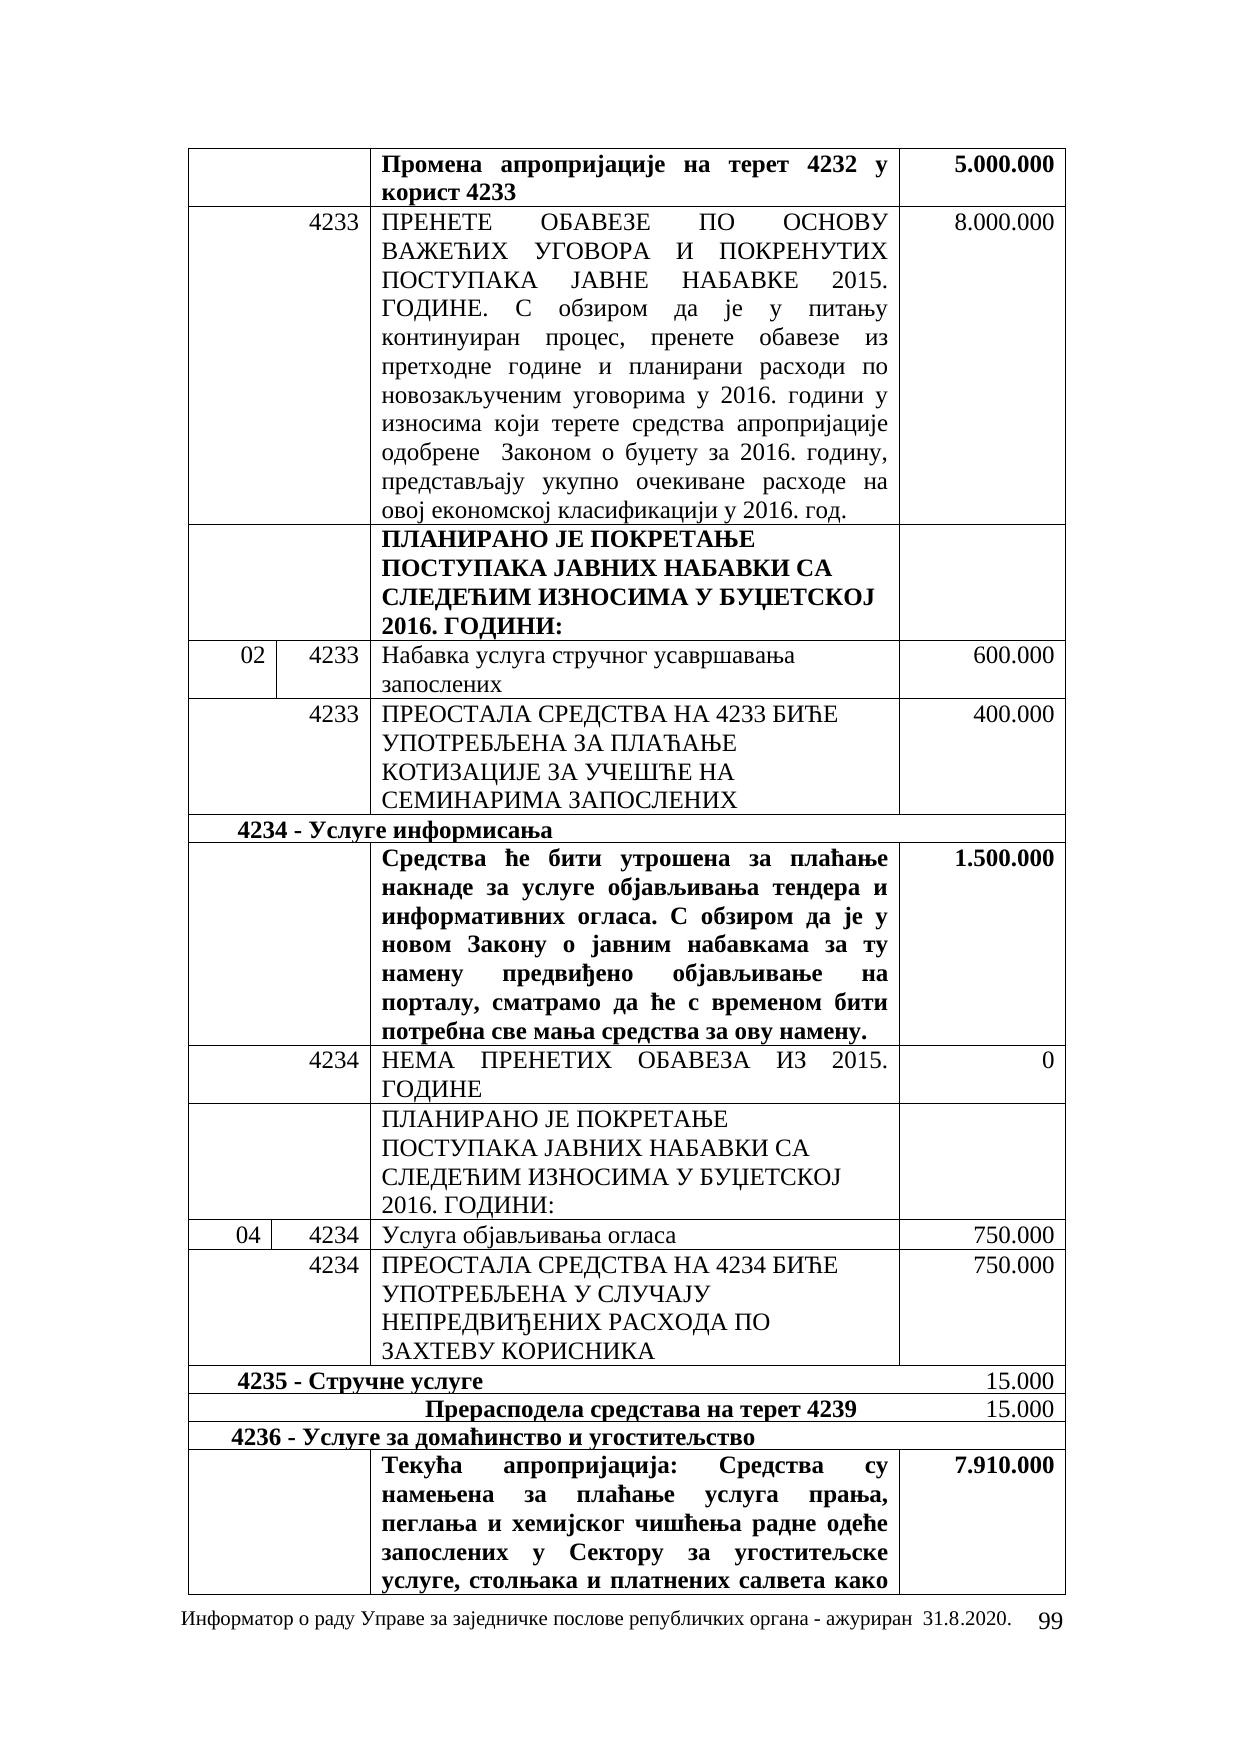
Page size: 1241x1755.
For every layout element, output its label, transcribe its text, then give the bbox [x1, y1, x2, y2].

table_cell 7.910.000 [900, 1450, 1065, 1594]
table_cell 4234 [189, 1250, 370, 1365]
table_cell Набавка услуга стручног усавршавања запослених [371, 641, 899, 698]
table_cell [900, 525, 1065, 639]
table_cell 4236 - Услуге за домаћинство и угоститељство [189, 1422, 1065, 1449]
table_cell 04 [189, 1220, 271, 1249]
table_cell 400.000 [900, 699, 1065, 814]
table_cell ПРЕОСТАЛА СРЕДСТВА НА 4234 БИЋЕ УПОТРЕБЉЕНА У СЛУЧАЈУ НЕПРЕДВИЂЕНИХ РАСХОДА ПО ЗАХТЕВУ КОРИСНИКА [371, 1250, 899, 1365]
table_cell [900, 1104, 1065, 1219]
table_cell 0 [900, 1046, 1065, 1103]
table_cell 8.000.000 [900, 207, 1065, 523]
table_cell 4234 [272, 1220, 370, 1249]
table_cell ПРЕОСТАЛА СРЕДСТВА НА 4233 БИЋЕ УПОТРЕБЉЕНА ЗА ПЛАЋАЊЕ КОТИЗАЦИЈЕ ЗА УЧЕШЋЕ НА СЕМИНАРИМА ЗАПОСЛЕНИХ [371, 699, 899, 814]
table_cell [189, 525, 370, 639]
table_cell 4235 - Стручне услуге 15.000 [189, 1366, 1065, 1393]
table_cell [189, 149, 370, 206]
table_cell Текућа апропријација: Средства су намењена за плаћање услуга прања, пеглања и хемијског чишћења радне одеће запослених у Сектору за угоститељске услуге, столњака и платнених салвета како [371, 1450, 899, 1594]
table_cell Услуга објављивања огласа [371, 1220, 899, 1249]
table_cell [189, 1104, 370, 1219]
table_cell НЕМА ПРЕНЕТИХ ОБАВЕЗА ИЗ 2015. ГОДИНЕ [371, 1046, 899, 1103]
table_cell 750.000 [900, 1220, 1065, 1249]
table_cell 4234 [189, 1046, 370, 1103]
table_cell [189, 1450, 370, 1594]
table_cell 4233 [189, 699, 370, 814]
table_cell 5.000.000 [900, 149, 1065, 206]
table_cell ПЛАНИРАНО ЈЕ ПОКРЕТАЊЕ ПОСТУПАКА ЈАВНИХ НАБАВКИ СА СЛЕДЕЋИМ ИЗНОСИМА У БУЏЕТСКОЈ 2016. ГОДИНИ: [371, 525, 899, 639]
table_cell 4234 - Услуге информисања [189, 815, 1065, 842]
table_cell 4233 [189, 207, 370, 523]
table_cell ПЛАНИРАНО ЈЕ ПОКРЕТАЊЕ ПОСТУПАКА ЈАВНИХ НАБАВКИ СА СЛЕДЕЋИМ ИЗНОСИМА У БУЏЕТСКОЈ 2016. ГОДИНИ: [371, 1104, 899, 1219]
table_cell ПРЕНЕТЕ ОБАВЕЗЕ ПО ОСНОВУ ВАЖЕЋИХ УГОВОРА И ПОКРЕНУТИХ ПОСТУПАКА ЈАВНЕ НАБАВКЕ 2015. ГОДИНЕ. С обзиром да је у питању континуиран процес, пренете обавезе из претходне године и планирани расходи по новозакљученим уговорима у 2016. години у износима који терете средства апропријације одобрене Законом о буџету за 2016. годину, представљају укупно очекиване расходе на овој економској класификацији у 2016. год. [371, 207, 899, 523]
table_cell Промена апропријације на терет 4232 у корист 4233 [371, 149, 899, 206]
table_cell 1.500.000 [900, 843, 1065, 1044]
table_cell Прерасподела средстава на терет 4239 15.000 [189, 1394, 1065, 1421]
table_cell 4233 [277, 641, 370, 698]
table_cell Средства ће бити утрошена за плаћање накнаде за услуге објављивања тендера и информативних огласа. С обзиром да је у новом Закону о јавним набавкама за ту намену предвиђено објављивање на порталу, сматрамо да ће с временом бити потребна све мања средства за ову намену. [371, 843, 899, 1044]
table_cell 750.000 [900, 1250, 1065, 1365]
table_cell [189, 843, 370, 1044]
table_cell 600.000 [900, 641, 1065, 698]
table_cell 02 [189, 641, 276, 698]
